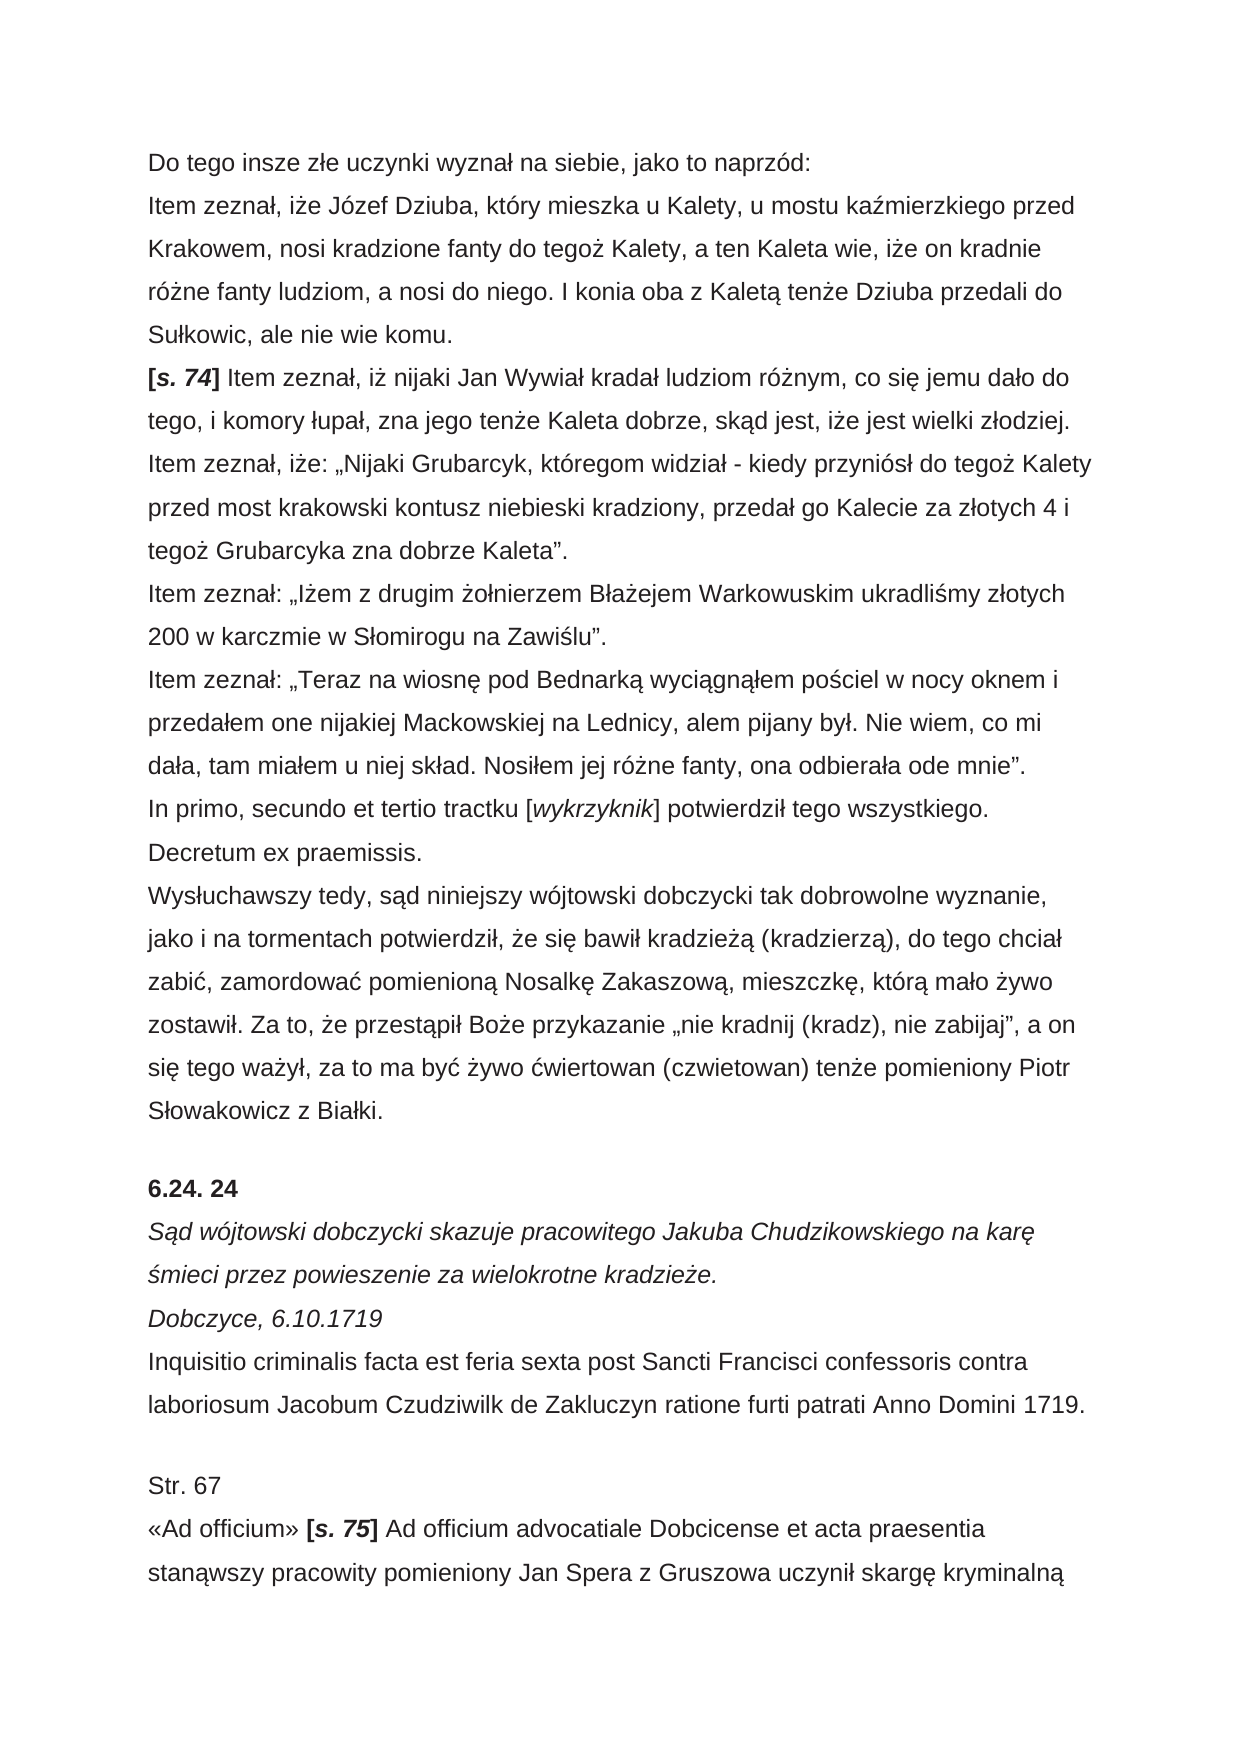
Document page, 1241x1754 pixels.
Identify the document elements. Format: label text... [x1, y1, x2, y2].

text Decretum ex praemissis. [148, 838, 1093, 866]
text Item zeznał, iże: „Nijaki Grubarcyk, któregom widział - kiedy przyniósł do tegoż Kalety przed most krakowski kontusz niebieski kradziony, przedał go Kalecie za złotych 4 i tegoż Grubarcyka zna dobrze Kaleta”. [148, 449, 1093, 564]
text Str. 67 [148, 1471, 1093, 1500]
text [s. 74] Item zeznał, iż nijaki Jan Wywiał kradał ludziom różnym, co się jemu dało do tego, i komory łupał, zna jego tenże Kaleta dobrze, skąd jest, iże jest wielki złodziej. [148, 363, 1093, 435]
text Item zeznał: „Iżem z drugim żołnierzem Błażejem Warkowuskim ukradliśmy złotych 200 w karczmie w Słomirogu na Zawiślu”. [148, 579, 1093, 651]
text Wysłuchawszy tedy, sąd niniejszy wójtowski dobczycki tak dobrowolne wyznanie, jako i na tormentach potwierdził, że się bawił kradzieżą (kradzierzą), do tego chciał zabić, zamordować pomienioną Nosalkę Zakaszową, mieszczkę, którą mało żywo zostawił. Za to, że przestąpił Boże przykazanie „nie kradnij (kradz), nie zabijaj”, a on się tego ważył, za to ma być żywo ćwiertowan (czwietowan) tenże pomieniony Piotr Słowakowicz z Białki. [148, 881, 1093, 1125]
text In primo, secundo et tertio tractku [wykrzyknik] potwierdził tego wszystkiego. [148, 794, 1093, 823]
text Item zeznał: „Teraz na wiosnę pod Bednarką wyciągnąłem pościel w nocy oknem i przedałem one nijakiej Mackowskiej na Lednicy, alem pijany był. Nie wiem, co mi dała, tam miałem u niej skład. Nosiłem jej różne fanty, ona odbierała ode mnie”. [148, 665, 1093, 780]
text Dobczyce, 6.10.1719 [148, 1304, 1093, 1332]
text Item zeznał, iże Józef Dziuba, który mieszka u Kalety, u mostu kaźmierzkiego przed Krakowem, nosi kradzione fanty do tegoż Kalety, a ten Kaleta wie, iże on kradnie różne fanty ludziom, a nosi do niego. I konia oba z Kaletą tenże Dziuba przedali do Sułkowic, ale nie wie komu. [148, 191, 1093, 349]
text Sąd wójtowski dobczycki skazuje pracowitego Jakuba Chudzikowskiego na karę śmieci przez powieszenie za wielokrotne kradzieże. [148, 1217, 1093, 1289]
subtitle 6.24. 24 [148, 1174, 1093, 1203]
text «Ad officium» [s. 75] Ad officium advocatiale Dobcicense et acta praesentia stanąwszy pracowity pomieniony Jan Spera z Gruszowa uczynił skargę kryminalną [148, 1514, 1093, 1586]
text Inquisitio criminalis facta est feria sexta post Sancti Francisci confessoris contra laboriosum Jacobum Czudziwilk de Zakluczyn ratione furti patrati Anno Domini 1719. [148, 1347, 1093, 1419]
text Do tego insze złe uczynki wyznał na siebie, jako to naprzód: [148, 148, 1093, 176]
